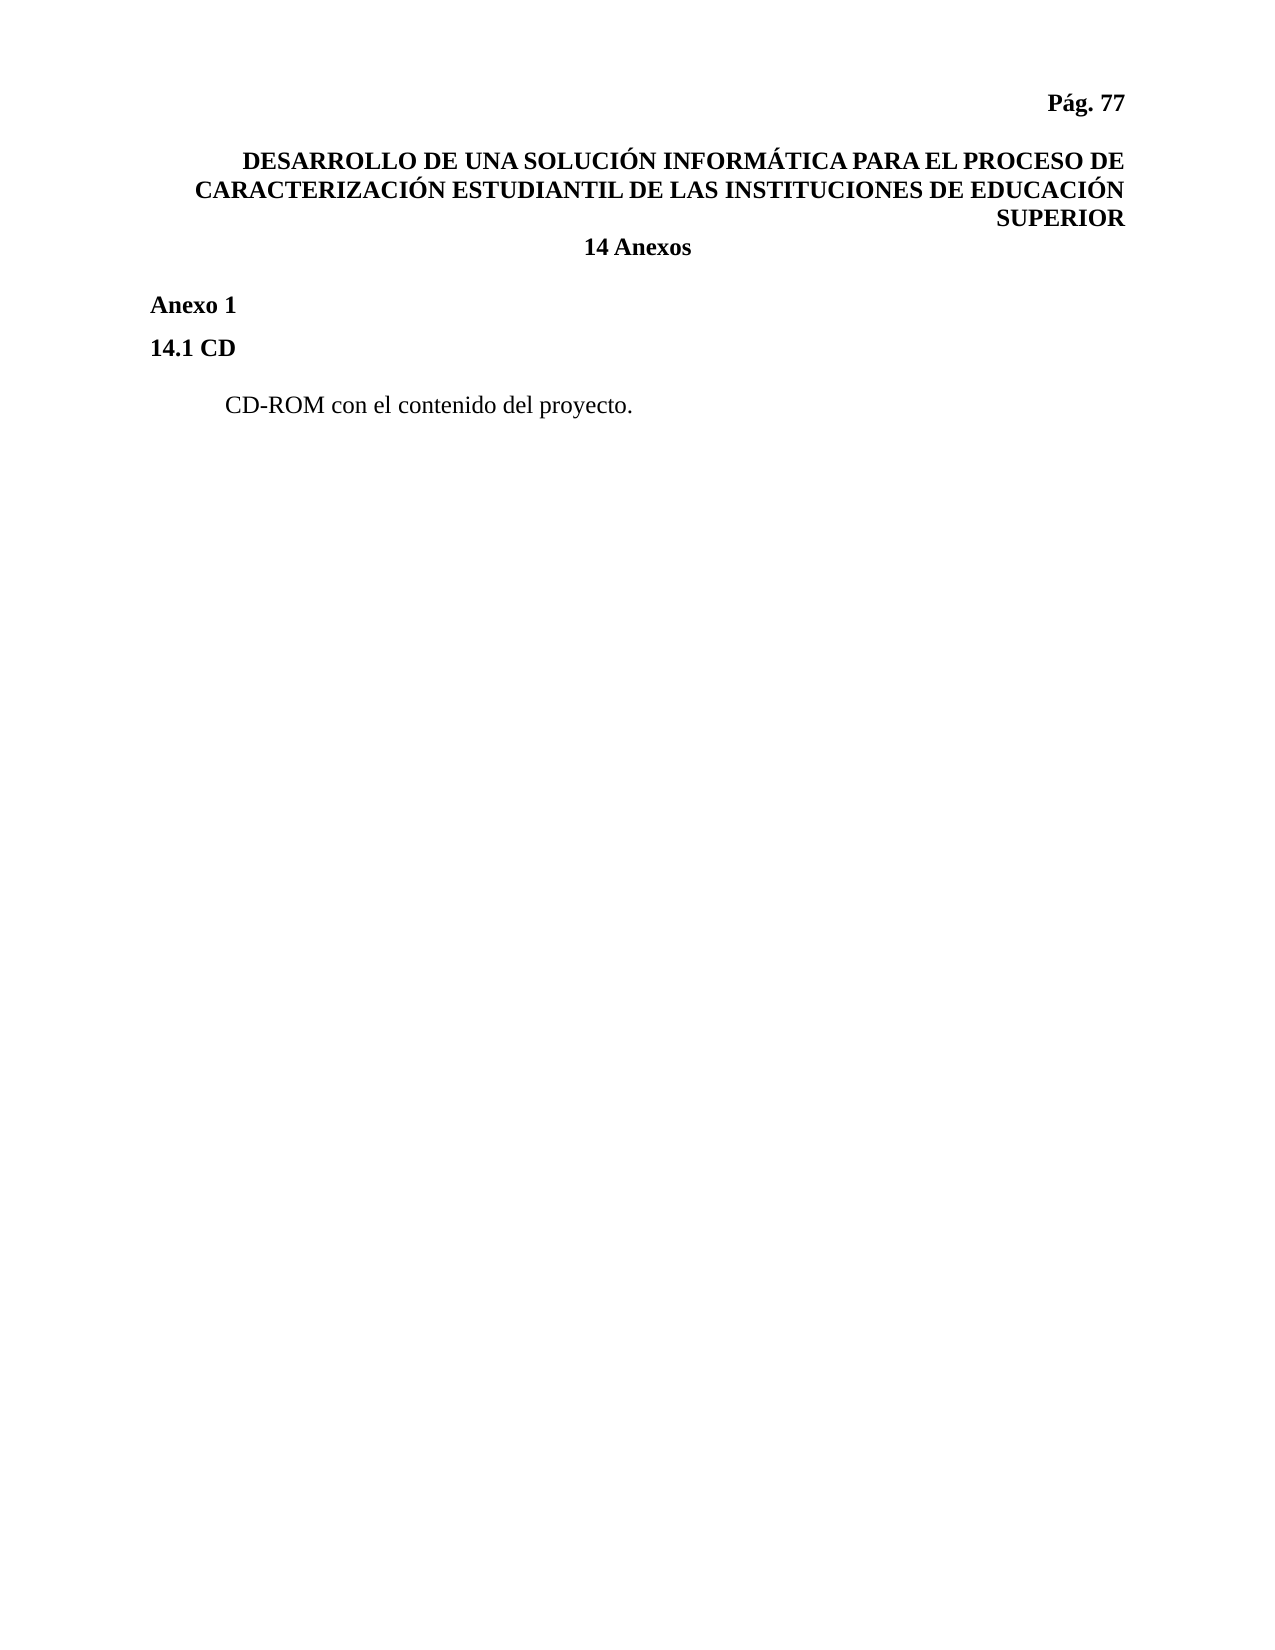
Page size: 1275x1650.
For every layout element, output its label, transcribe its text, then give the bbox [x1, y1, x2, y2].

subtitle 14 Anexos [150, 232, 1125, 261]
text Anexo 1 [150, 290, 1125, 318]
text CD-ROM con el contenido del proyecto. [150, 390, 1125, 419]
subtitle 14.1 CD [150, 333, 1125, 362]
